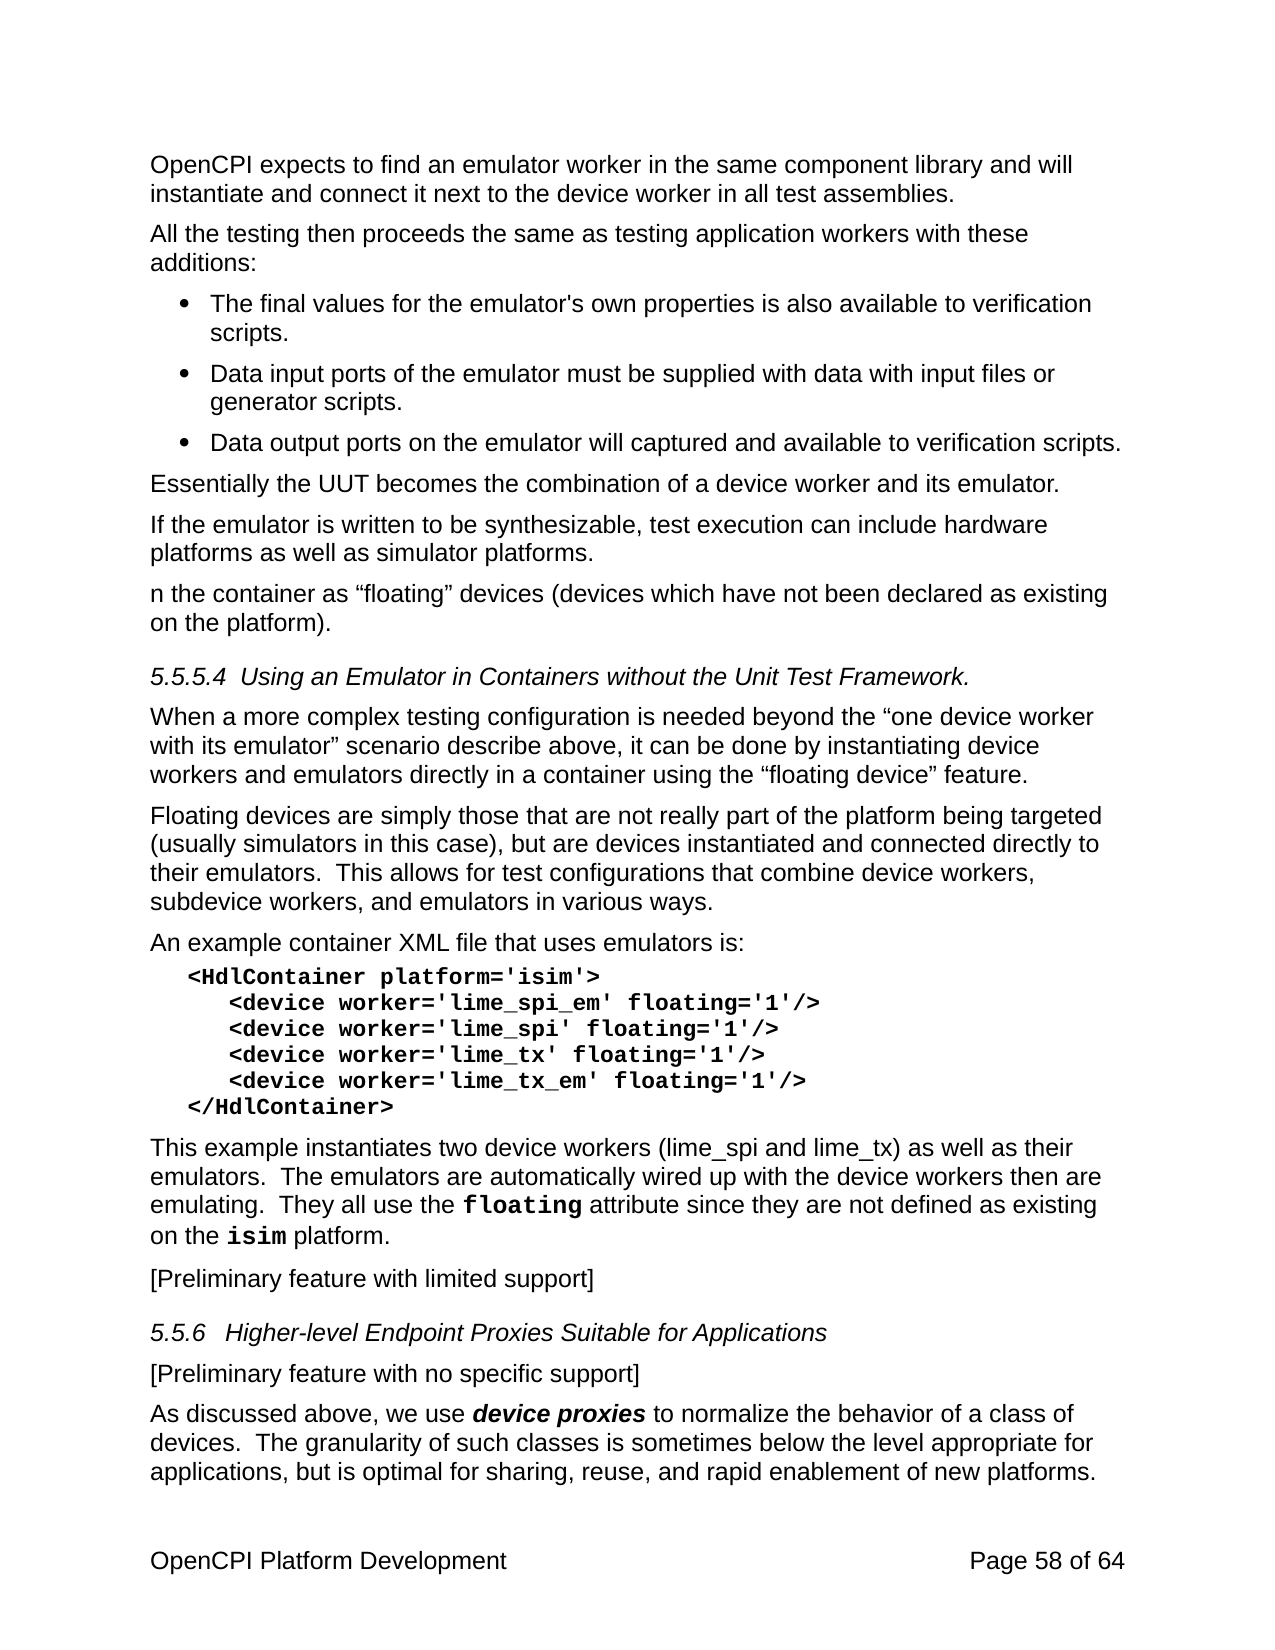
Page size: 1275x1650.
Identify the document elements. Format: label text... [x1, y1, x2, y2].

subtitle Using an Emulator in Containers without the Unit Test Framework. [150, 662, 1125, 690]
text As discussed above, we use device proxies to normalize the behavior of a class of devices. The granularity of such classes is sometimes below the level appropriate for applications, but is optimal for sharing, reuse, and rapid enablement of new platforms. [150, 1399, 1125, 1486]
text Essentially the UUT becomes the combination of a device worker and its emulator. [150, 469, 1125, 498]
text [Preliminary feature with no specific support] [150, 1359, 1125, 1387]
text This example instantiates two device workers (lime_spi and lime_tx) as well as their emulators. The emulators are automatically wired up with the device workers then are emulating. They all use the floating attribute since they are not defined as existing on the isim platform. [150, 1133, 1125, 1252]
text [Preliminary feature with limited support] [150, 1264, 1125, 1293]
subtitle Higher-level Endpoint Proxies Suitable for Applications [150, 1318, 1125, 1347]
text Floating devices are simply those that are not really part of the platform being targeted (usually simulators in this case), but are devices instantiated and connected directly to their emulators. This allows for test configurations that combine device workers, subdevice workers, and emulators in various ways. [150, 801, 1125, 916]
text <HdlContainer platform='isim'> <device worker='lime_spi_em' floating='1'/> <device worker='lime_spi' floating='1'/> <device worker='lime_tx' floating='1'/> <device worker='lime_tx_em' floating='1'/> </HdlContainer> [187, 965, 1125, 1121]
list The final values for the emulator's own properties is also available to verification scripts. [180, 289, 1125, 347]
text If the emulator is written to be synthesizable, test execution can include hardware platforms as well as simulator platforms. [150, 510, 1125, 567]
list Data input ports of the emulator must be supplied with data with input files or generator scripts. [180, 358, 1125, 416]
text When a more complex testing configuration is needed beyond the “one device worker with its emulator” scenario describe above, it can be done by instantiating device workers and emulators directly in a container using the “floating device” feature. [150, 702, 1125, 789]
text n the container as “floating” devices (devices which have not been declared as existing on the platform). [150, 579, 1125, 637]
text All the testing then proceeds the same as testing application workers with these additions: [150, 219, 1125, 277]
text OpenCPI expects to find an emulator worker in the same component library and will instantiate and connect it next to the device worker in all test assemblies. [150, 150, 1125, 207]
text An example container XML file that uses emulators is: [150, 928, 1125, 956]
list Data output ports on the emulator will captured and available to verification scripts. [180, 428, 1125, 457]
